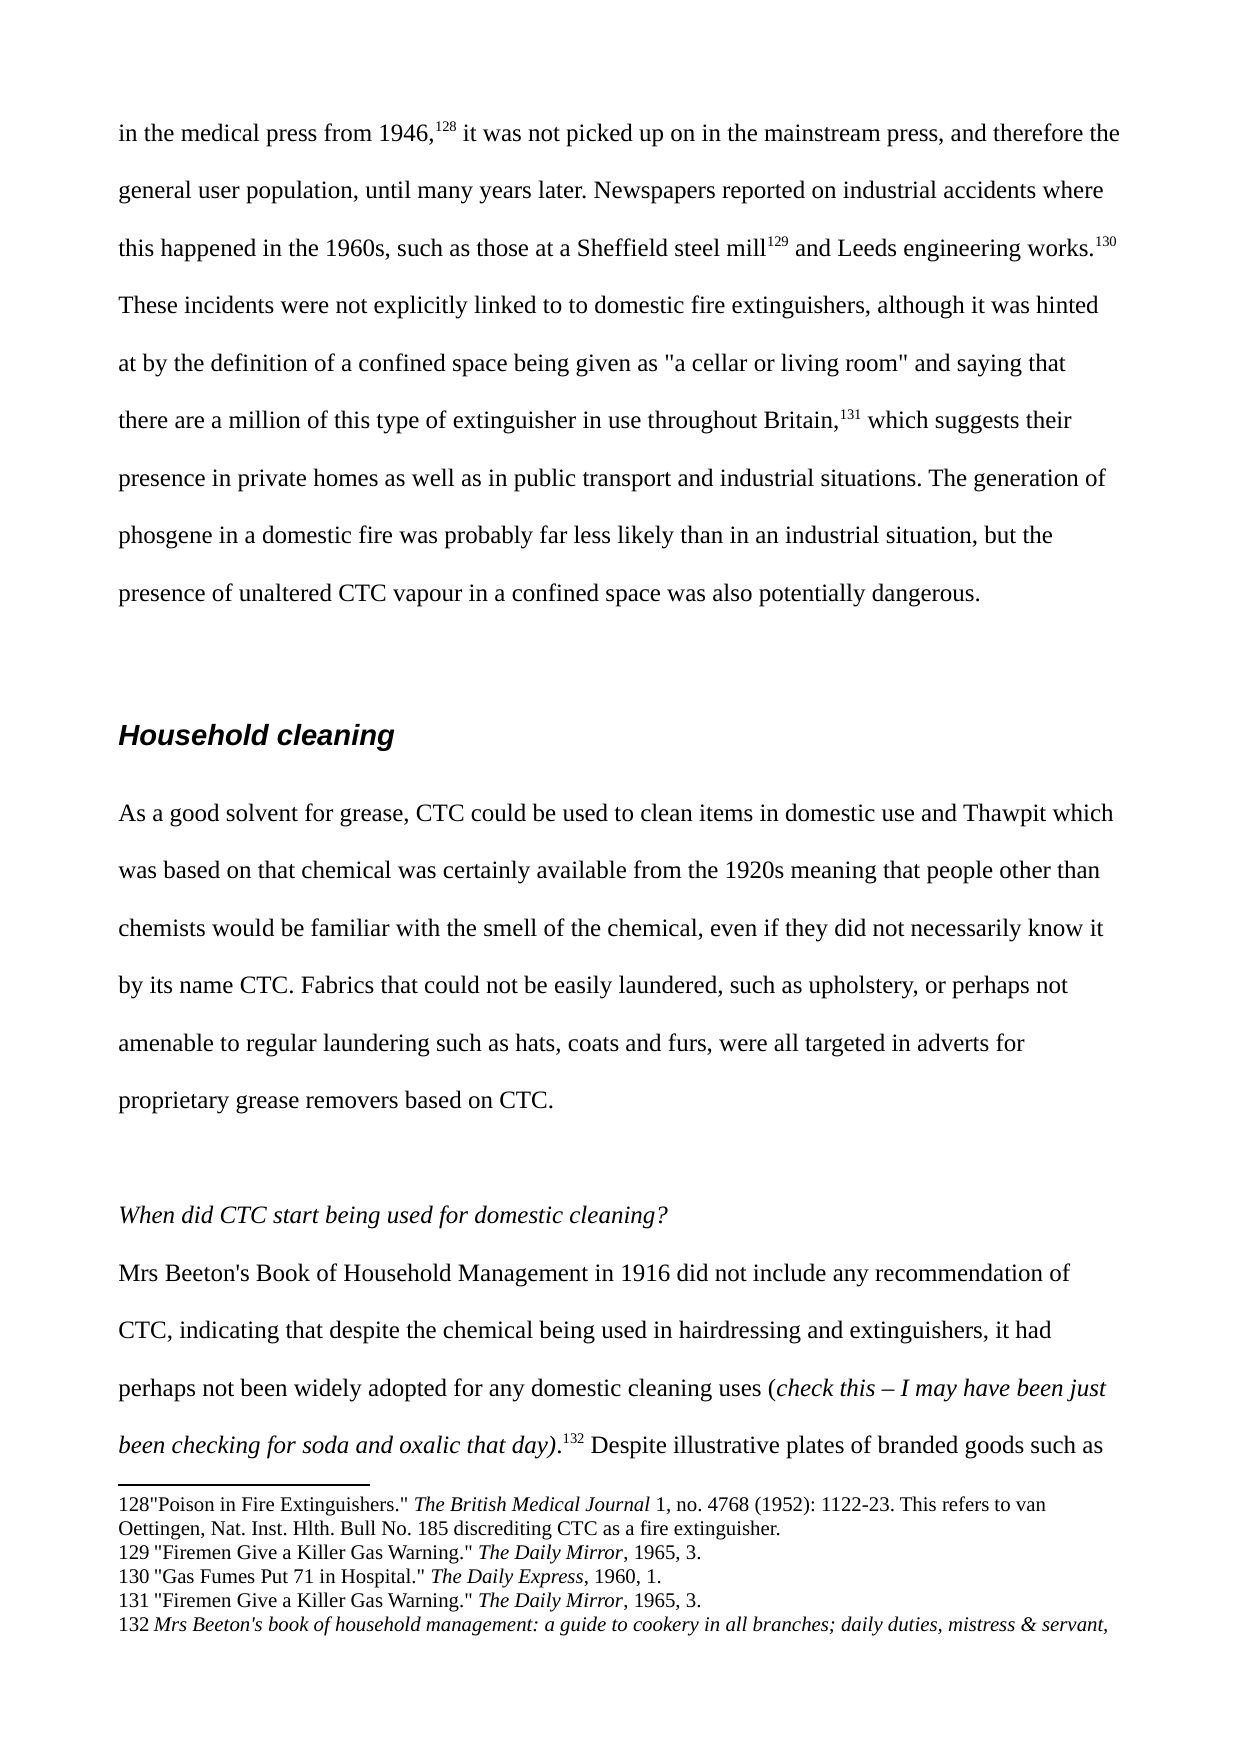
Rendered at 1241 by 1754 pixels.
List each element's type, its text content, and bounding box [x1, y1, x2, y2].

text When did CTC start being used for domestic cleaning? [118, 1200, 1122, 1229]
text "Gas Fumes Put 71 in Hospital." The Daily Express, 1960, 1. [118, 1564, 1122, 1588]
subtitle Household cleaning [118, 718, 1122, 752]
text As a good solvent for grease, CTC could be used to clean items in domestic use and Thawpit which was based on that chemical was certainly available from the 1920s meaning that people other than chemists would be familiar with the smell of the chemical, even if they did not necessarily know it by its name CTC. Fabrics that could not be easily laundered, such as upholstery, or perhaps not amenable to regular laundering such as hats, coats and furs, were all targeted in adverts for proprietary grease removers based on CTC. [118, 798, 1122, 1114]
text Mrs Beeton's Book of Household Management in 1916 did not include any recommendation of CTC, indicating that despite the chemical being used in hairdressing and extinguishers, it had perhaps not been widely adopted for any domestic cleaning uses (check this – I may have been just been checking for soda and oxalic that day). Despite illustrative plates of branded goods such as [118, 1258, 1122, 1459]
text "Firemen Give a Killer Gas Warning." The Daily Mirror, 1965, 3. [118, 1539, 1122, 1564]
text "Poison in Fire Extinguishers." The British Medical Journal 1, no. 4768 (1952): 1122-23. This refers to van Oettingen, Nat. Inst. Hlth. Bull No. 185 discrediting CTC as a fire extinguisher. [118, 1491, 1122, 1539]
text "Firemen Give a Killer Gas Warning." The Daily Mirror, 1965, 3. [118, 1588, 1122, 1612]
text in the medical press from 1946, it was not picked up on in the mainstream press, and therefore the general user population, until many years later. Newspapers reported on industrial accidents where this happened in the 1960s, such as those at a Sheffield steel mill and Leeds engineering works. These incidents were not explicitly linked to to domestic fire extinguishers, although it was hinted at by the definition of a confined space being given as "a cellar or living room" and saying that there are a million of this type of extinguisher in use throughout Britain, which suggests their presence in private homes as well as in public transport and industrial situations. The generation of phosgene in a domestic fire was probably far less likely than in an industrial situation, but the presence of unaltered CTC vapour in a confined space was also potentially dangerous. [118, 118, 1122, 607]
text Mrs Beeton's book of household management: a guide to cookery in all branches; daily duties, mistress & servant, [118, 1612, 1122, 1636]
